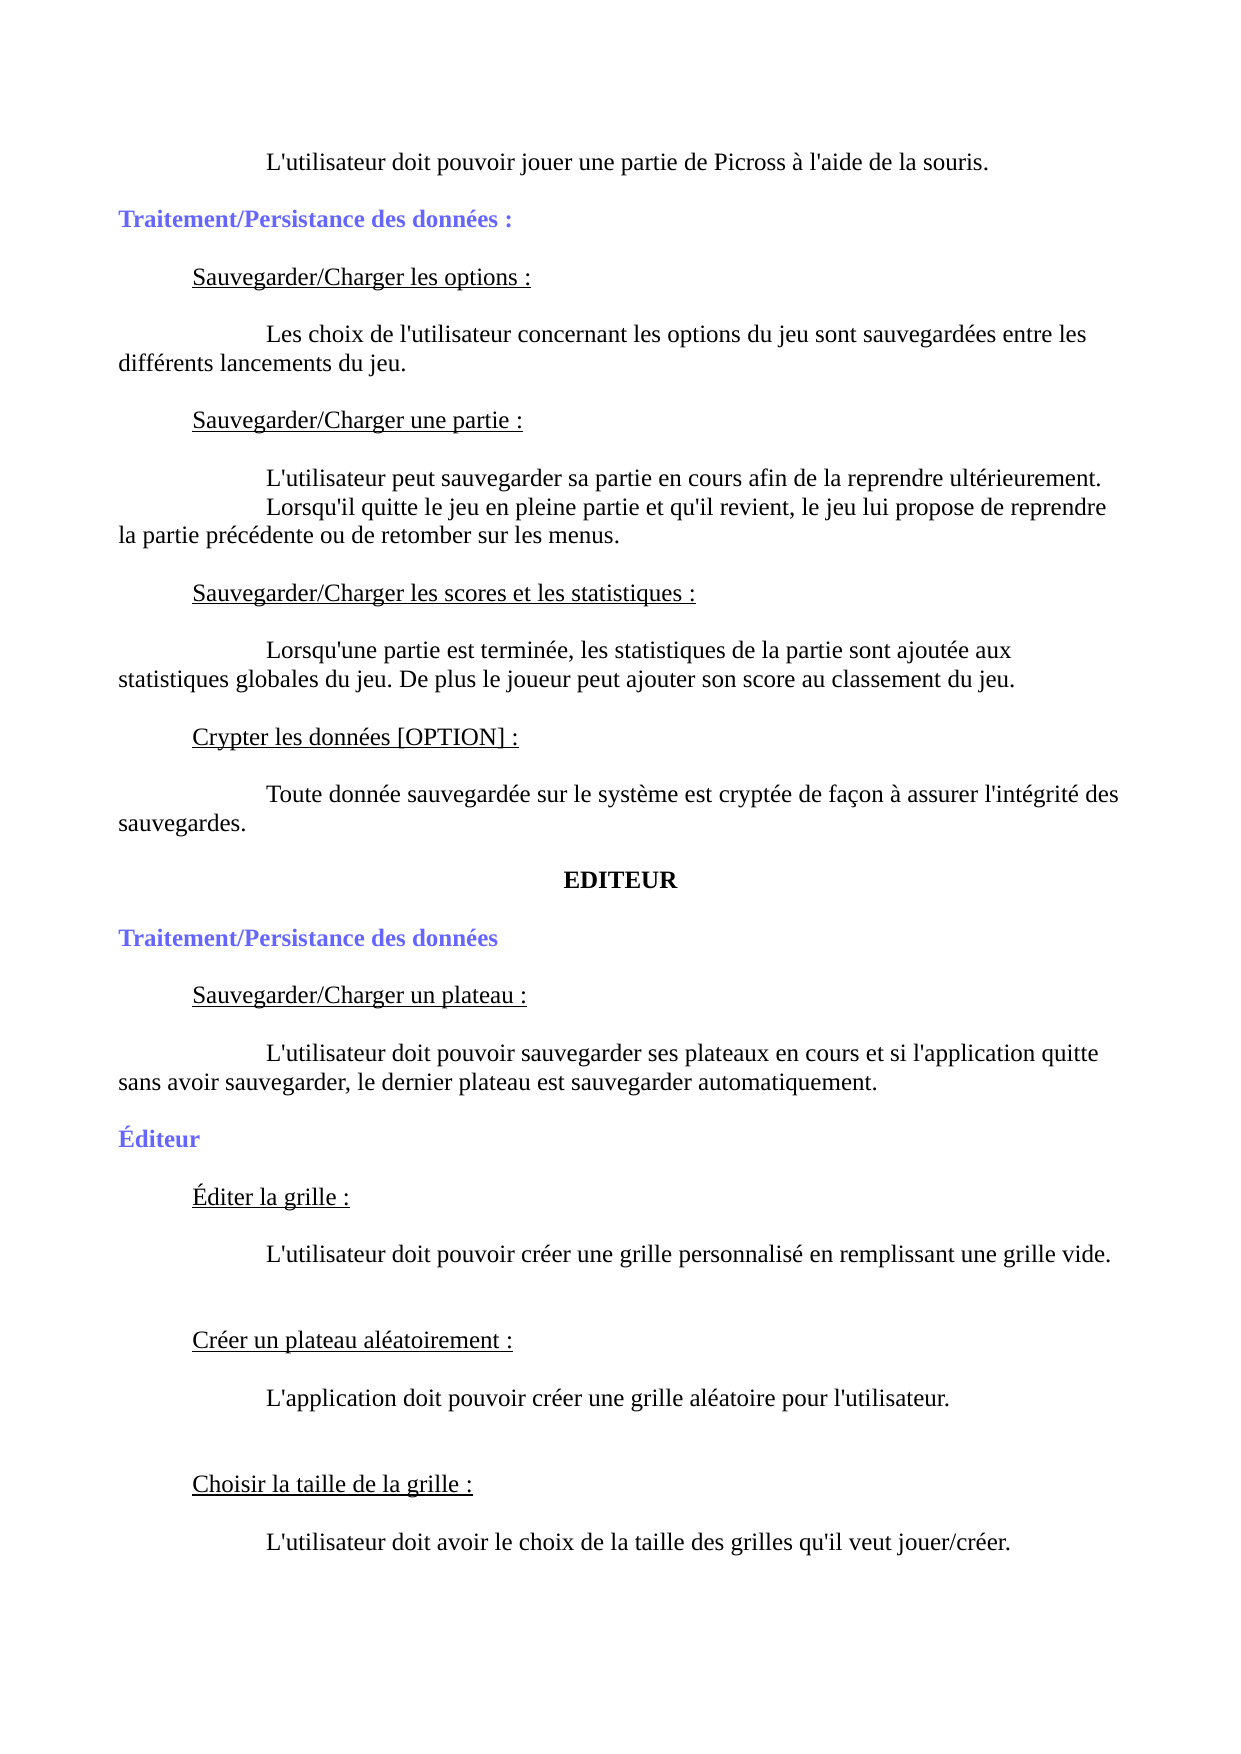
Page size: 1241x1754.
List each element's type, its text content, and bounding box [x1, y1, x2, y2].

text Lorsqu'une partie est terminée, les statistiques de la partie sont ajoutée aux statistiques globales du jeu. De plus le joueur peut ajouter son score au classement du jeu. [118, 636, 1122, 693]
text L'application doit pouvoir créer une grille aléatoire pour l'utilisateur. [118, 1383, 1122, 1412]
text Sauvegarder/Charger une partie : [118, 406, 1122, 434]
text L'utilisateur doit avoir le choix de la taille des grilles qu'il veut jouer/créer. [118, 1527, 1122, 1556]
text Lorsqu'il quitte le jeu en pleine partie et qu'il revient, le jeu lui propose de reprendre la partie précédente ou de retomber sur les menus. [118, 492, 1122, 549]
text L'utilisateur peut sauvegarder sa partie en cours afin de la reprendre ultérieurement. [118, 463, 1122, 492]
text Crypter les données [OPTION] : [118, 722, 1122, 751]
text Sauvegarder/Charger les scores et les statistiques : [118, 578, 1122, 607]
text Traitement/Persistance des données [118, 923, 1122, 952]
text L'utilisateur doit pouvoir créer une grille personnalisé en remplissant une grille vide. [118, 1239, 1122, 1268]
text Créer un plateau aléatoirement : [118, 1326, 1122, 1354]
text EDITEUR [118, 866, 1122, 894]
text Les choix de l'utilisateur concernant les options du jeu sont sauvegardées entre les différents lancements du jeu. [118, 319, 1122, 377]
text Traitement/Persistance des données : [118, 204, 1122, 233]
text Éditeur [118, 1124, 1122, 1153]
text Éditer la grille : [118, 1182, 1122, 1211]
text Sauvegarder/Charger un plateau : [118, 981, 1122, 1009]
text L'utilisateur doit pouvoir sauvegarder ses plateaux en cours et si l'application quitte sans avoir sauvegarder, le dernier plateau est sauvegarder automatiquement. [118, 1038, 1122, 1096]
text L'utilisateur doit pouvoir jouer une partie de Picross à l'aide de la souris. [118, 147, 1122, 176]
text Sauvegarder/Charger les options : [118, 262, 1122, 291]
text Choisir la taille de la grille : [118, 1469, 1122, 1498]
text Toute donnée sauvegardée sur le système est cryptée de façon à assurer l'intégrité des sauvegardes. [118, 779, 1122, 837]
